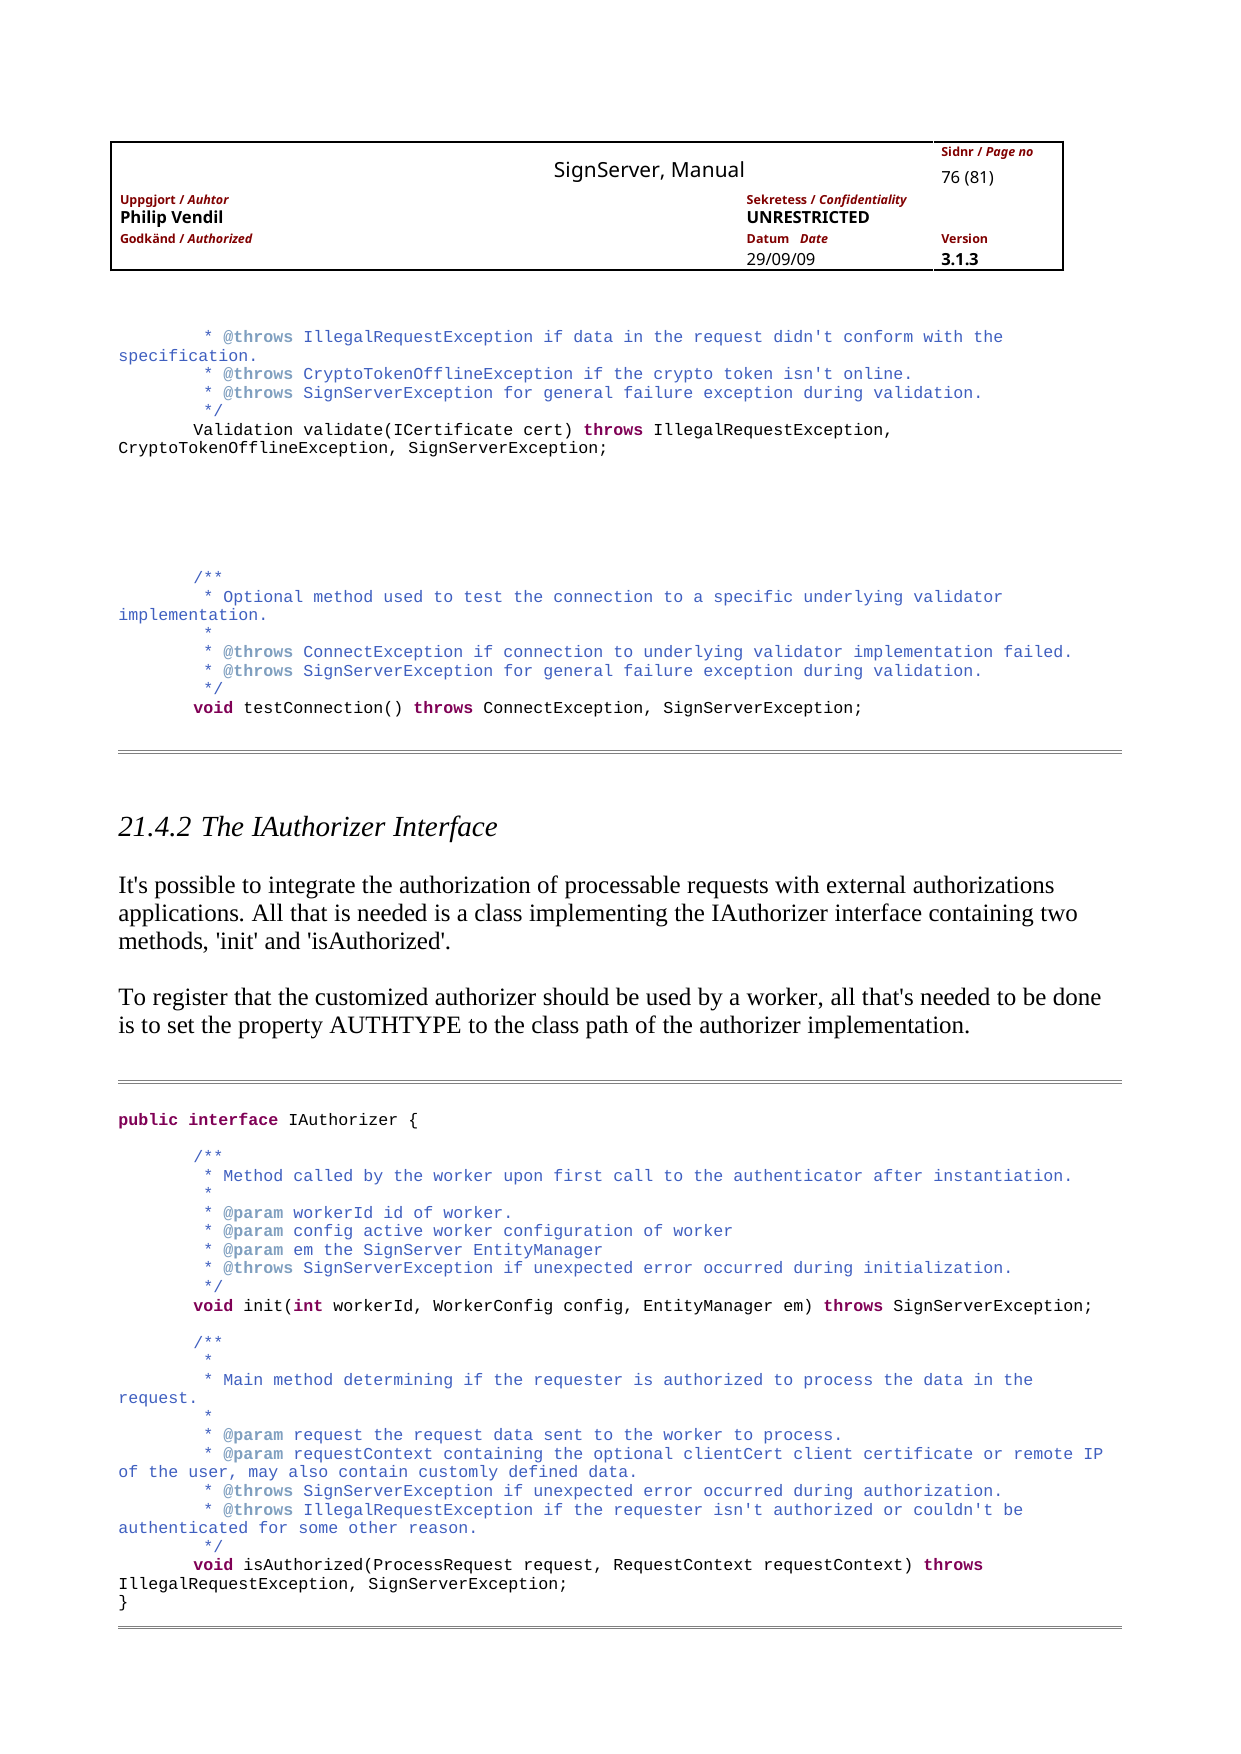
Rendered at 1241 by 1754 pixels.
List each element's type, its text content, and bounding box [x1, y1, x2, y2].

text void init(int workerId, WorkerConfig config, EntityManager em) throws SignServerException; [118, 1297, 1122, 1316]
text /** [118, 1149, 1122, 1168]
text * [118, 626, 1122, 644]
text * [118, 1353, 1122, 1372]
text * @param config active worker configuration of worker [118, 1223, 1122, 1242]
text It's possible to integrate the authorization of processable requests with external authorizations applications. All that is needed is a class implementing the IAuthorizer interface containing two methods, 'init' and 'isAuthorized'. [118, 871, 1122, 955]
text */ [118, 681, 1122, 700]
text } [118, 1594, 1122, 1613]
text * [118, 1186, 1122, 1205]
text To register that the customized authorizer should be used by a worker, all that's needed to be done is to set the property AUTHTYPE to the class path of the authorizer implementation. [118, 983, 1122, 1039]
text /** [118, 570, 1122, 588]
text * @throws IllegalRequestException if the requester isn't authorized or couldn't be authenticated for some other reason. [118, 1501, 1122, 1538]
subtitle The IAuthorizer Interface [118, 810, 1122, 843]
text * Optional method used to test the connection to a specific underlying validator implementation. [118, 588, 1122, 626]
text * @throws SignServerException if unexpected error occurred during authorization. [118, 1483, 1122, 1501]
text * @param workerId id of worker. [118, 1205, 1122, 1223]
text void testConnection() throws ConnectException, SignServerException; [118, 700, 1122, 718]
text * @param requestContext containing the optional clientCert client certificate or remote IP of the user, may also contain customly defined data. [118, 1446, 1122, 1483]
text */ [118, 1279, 1122, 1297]
text */ [118, 1538, 1122, 1557]
text * Main method determining if the requester is authorized to process the data in the request. [118, 1372, 1122, 1409]
text * @throws CryptoTokenOfflineException if the crypto token isn't online. [118, 366, 1122, 384]
text * @param em the SignServer EntityManager [118, 1242, 1122, 1260]
text /** [118, 1334, 1122, 1353]
text * @throws IllegalRequestException if data in the request didn't conform with the specification. [118, 329, 1122, 366]
text * @throws ConnectException if connection to underlying validator implementation failed. [118, 644, 1122, 663]
text */ [118, 403, 1122, 422]
text * @param request the request data sent to the worker to process. [118, 1427, 1122, 1446]
text public interface IAuthorizer { [118, 1112, 1122, 1131]
text * @throws SignServerException if unexpected error occurred during initialization. [118, 1260, 1122, 1279]
text * [118, 1409, 1122, 1427]
text * @throws SignServerException for general failure exception during validation. [118, 384, 1122, 403]
text void isAuthorized(ProcessRequest request, RequestContext requestContext) throws IllegalRequestException, SignServerException; [118, 1557, 1122, 1594]
text * Method called by the worker upon first call to the authenticator after instantiation. [118, 1168, 1122, 1186]
text Validation validate(ICertificate cert) throws IllegalRequestException, CryptoTokenOfflineException, SignServerException; [118, 422, 1122, 459]
text * @throws SignServerException for general failure exception during validation. [118, 663, 1122, 681]
